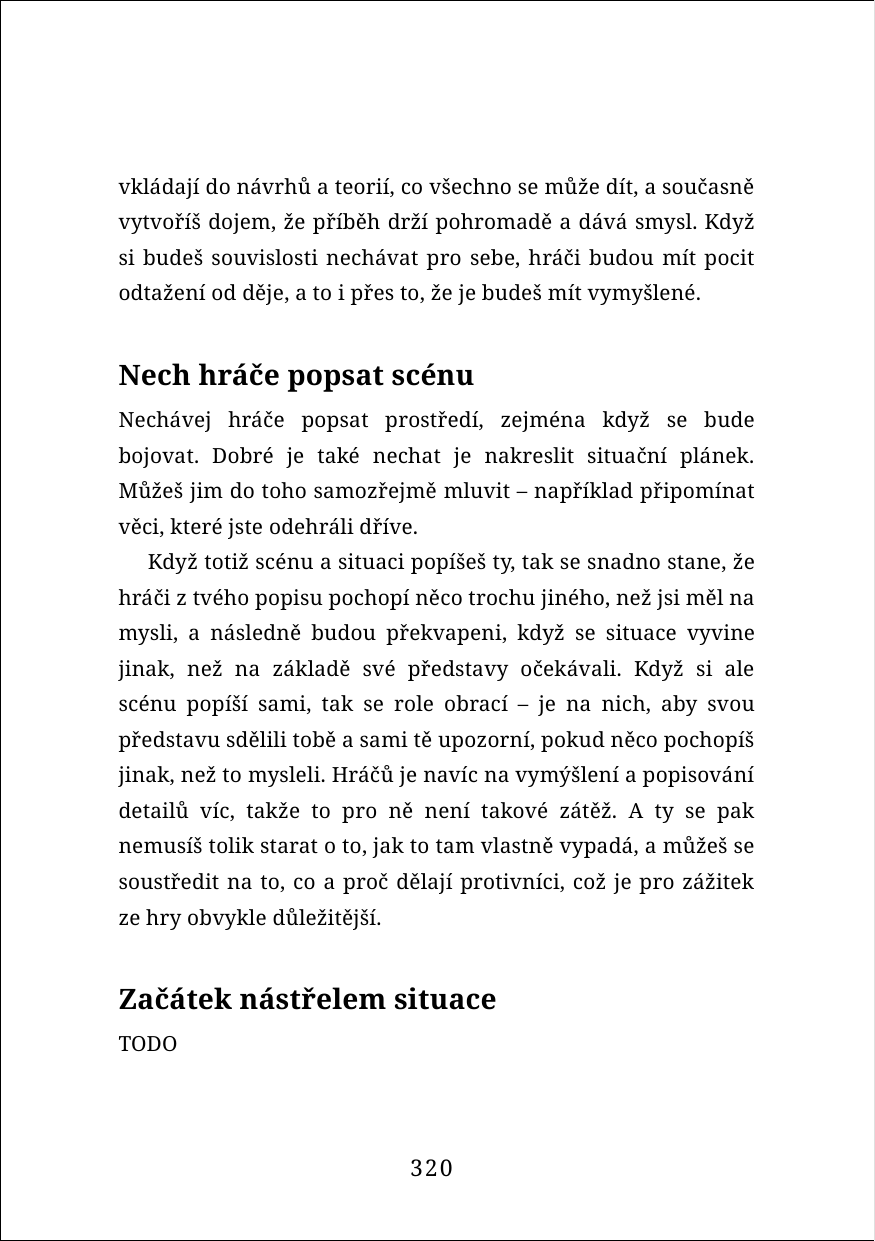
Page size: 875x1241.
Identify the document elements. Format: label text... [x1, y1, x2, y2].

subtitle Nech hráče popsat scénu [118, 355, 756, 393]
text vkládají do návrhů a teorií, co všechno se může dít, a současně vytvoříš dojem, že příběh drží pohromadě a dává smysl. Když si budeš souvislosti nechávat pro sebe, hráči budou mít pocit odtažení od děje, a to i přes to, že je budeš mít vymyšlené. [118, 172, 756, 307]
subtitle Začátek nástřelem situace [118, 979, 756, 1018]
text Nechávej hráče popsat prostředí, zejména když se bude bojovat. Dobré je také nechat je nakreslit situační plánek. Můžeš jim do toho samozřejmě mluvit – například připomínat věci, které jste odehráli dříve. Když totiž scénu a situaci popíšeš ty, tak se snadno stane, že hráči z tvého popisu pochopí něco trochu jiného, než jsi měl na mysli, a následně budou překvapeni, když se situace vyvine jinak, než na základě své představy očekávali. Když si ale scénu popíší sami, tak se role obrací – je na nich, aby svou představu sdělili tobě a sami tě upozorní, pokud něco pochopíš jinak, než to mysleli. Hráčů je navíc na vymýšlení a popisování detailů víc, takže to pro ně není takové zátěž. A ty se pak nemusíš tolik starat o to, jak to tam vlastně vypadá, a můžeš se soustředit na to, co a proč dělají protivníci, což je pro zážitek ze hry obvykle důležitější. [118, 405, 756, 931]
text TODO [118, 1029, 756, 1058]
